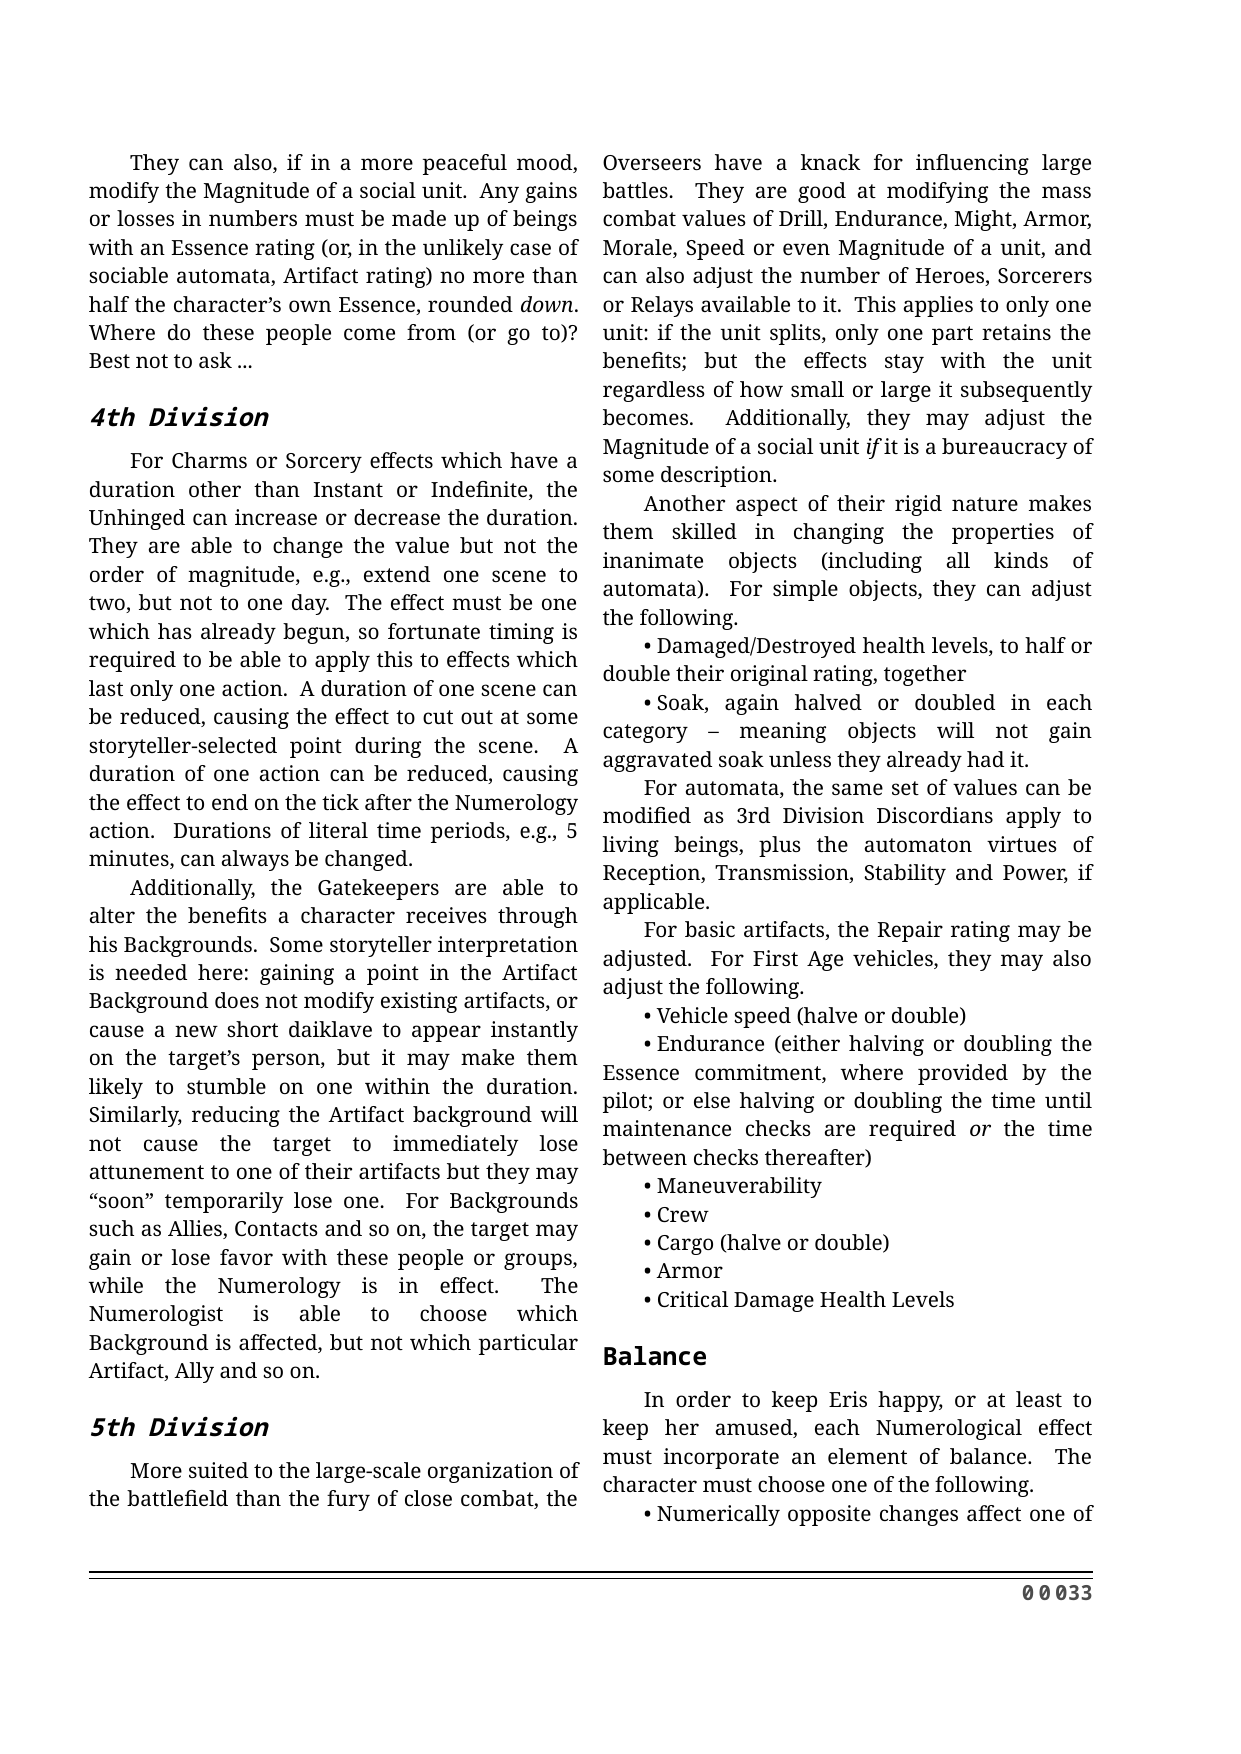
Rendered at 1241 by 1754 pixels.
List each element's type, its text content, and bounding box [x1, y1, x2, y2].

list Endurance (either halving or doubling the Essence commitment, where provided by the pilot; or else halving or doubling the time until maintenance checks are required or the time between checks thereafter) [602, 1029, 1093, 1171]
list Numerically opposite changes affect one of [602, 1499, 1093, 1527]
subtitle Balance [602, 1338, 1093, 1373]
text For automata, the same set of values can be modified as 3rd Division Discordians apply to living beings, plus the automaton virtues of Reception, Transmission, Stability and Power, if applicable. [602, 773, 1093, 915]
text They can also, if in a more peaceful mood, modify the Magnitude of a social unit. Any gains or losses in numbers must be made up of beings with an Essence rating (or, in the unlikely case of sociable automata, Artifact rating) no more than half the character’s own Essence, rounded down. Where do these people come from (or go to)? Best not to ask ... [88, 148, 579, 375]
list Armor [602, 1257, 1093, 1285]
list Soak, again halved or doubled in each category – meaning objects will not gain aggravated soak unless they already had it. [602, 688, 1093, 773]
list Vehicle speed (halve or double) [602, 1001, 1093, 1029]
list Cargo (halve or double) [602, 1228, 1093, 1257]
text Another aspect of their rigid nature makes them skilled in changing the properties of inanimate objects (including all kinds of automata). For simple objects, they can adjust the following. [602, 489, 1093, 631]
subtitle 4th Division [88, 400, 579, 434]
text For basic artifacts, the Repair rating may be adjusted. For First Age vehicles, they may also adjust the following. [602, 915, 1093, 1001]
text More suited to the large-scale organization of the battlefield than the fury of close combat, the [88, 1456, 579, 1513]
subtitle 5th Division [88, 1410, 579, 1443]
text Additionally, the Gatekeepers are able to alter the benefits a character receives through his Backgrounds. Some storyteller interpretation is needed here: gaining a point in the Artifact Background does not modify existing artifacts, or cause a new short daiklave to appear instantly on the target’s person, but it may make them likely to stumble on one within the duration. Similarly, reducing the Artifact background will not cause the target to immediately lose attunement to one of their artifacts but they may “soon” temporarily lose one. For Backgrounds such as Allies, Contacts and so on, the target may gain or lose favor with these people or groups, while the Numerology is in effect. The Numerologist is able to choose which Background is affected, but not which particular Artifact, Ally and so on. [88, 873, 579, 1385]
list Damaged/Destroyed health levels, to half or double their original rating, together [602, 631, 1093, 688]
text For Charms or Sorcery effects which have a duration other than Instant or Indefinite, the Unhinged can increase or decrease the duration. They are able to change the value but not the order of magnitude, e.g., extend one scene to two, but not to one day. The effect must be one which has already begun, so fortunate timing is required to be able to apply this to effects which last only one action. A duration of one scene can be reduced, causing the effect to cut out at some storyteller-selected point during the scene. A duration of one action can be reduced, causing the effect to end on the tick after the Numerology action. Durations of literal time periods, e.g., 5 minutes, can always be changed. [88, 446, 579, 873]
list Critical Damage Health Levels [602, 1285, 1093, 1313]
list Crew [602, 1200, 1093, 1228]
text Overseers have a knack for influencing large battles. They are good at modifying the mass combat values of Drill, Endurance, Might, Armor, Morale, Speed or even Magnitude of a unit, and can also adjust the number of Heroes, Sorcerers or Relays available to it. This applies to only one unit: if the unit splits, only one part retains the benefits; but the effects stay with the unit regardless of how small or large it subsequently becomes. Additionally, they may adjust the Magnitude of a social unit if it is a bureaucracy of some description. [602, 148, 1093, 489]
list Maneuverability [602, 1171, 1093, 1200]
text In order to keep Eris happy, or at least to keep her amused, each Numerological effect must incorporate an element of balance. The character must choose one of the following. [602, 1385, 1093, 1499]
